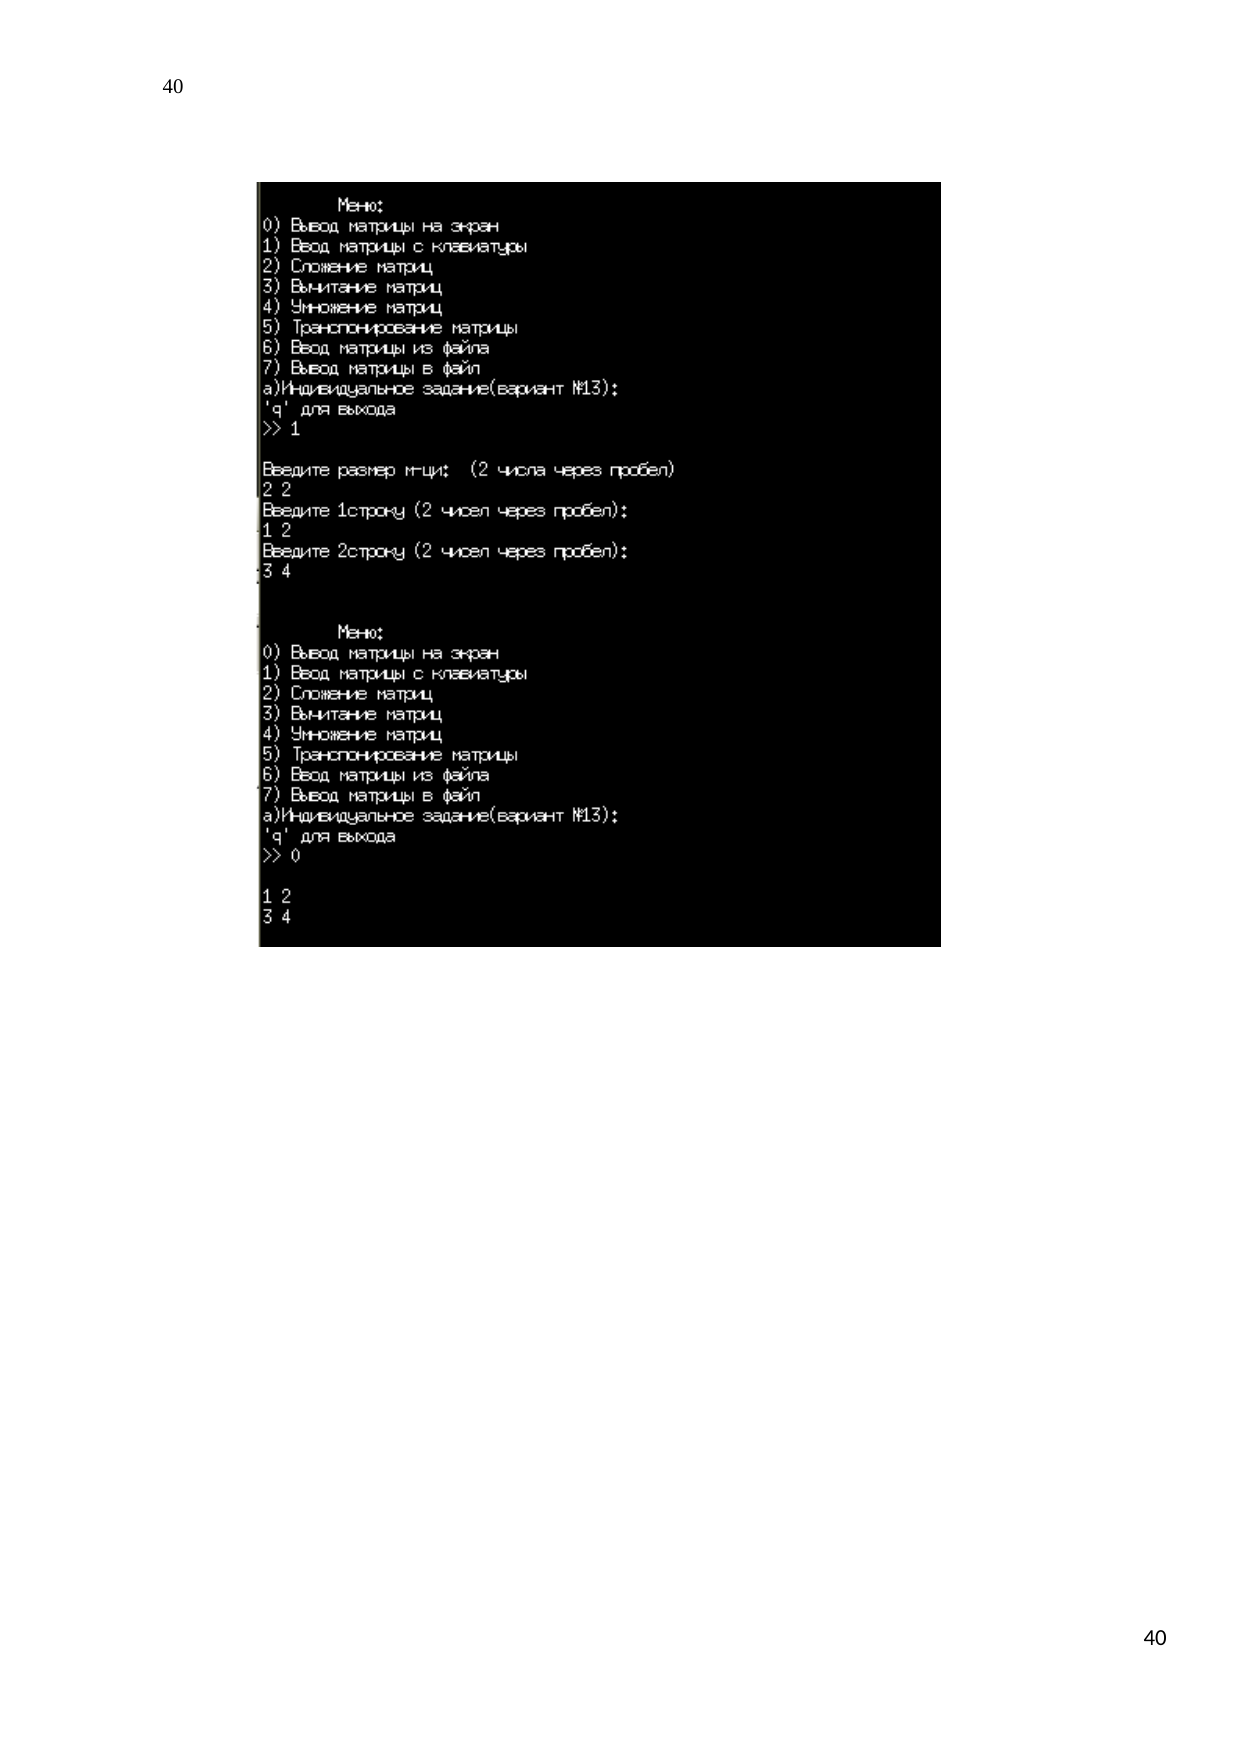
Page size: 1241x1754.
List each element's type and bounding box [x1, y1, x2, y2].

table_header [68, 150, 1182, 1011]
picture [256, 182, 941, 947]
